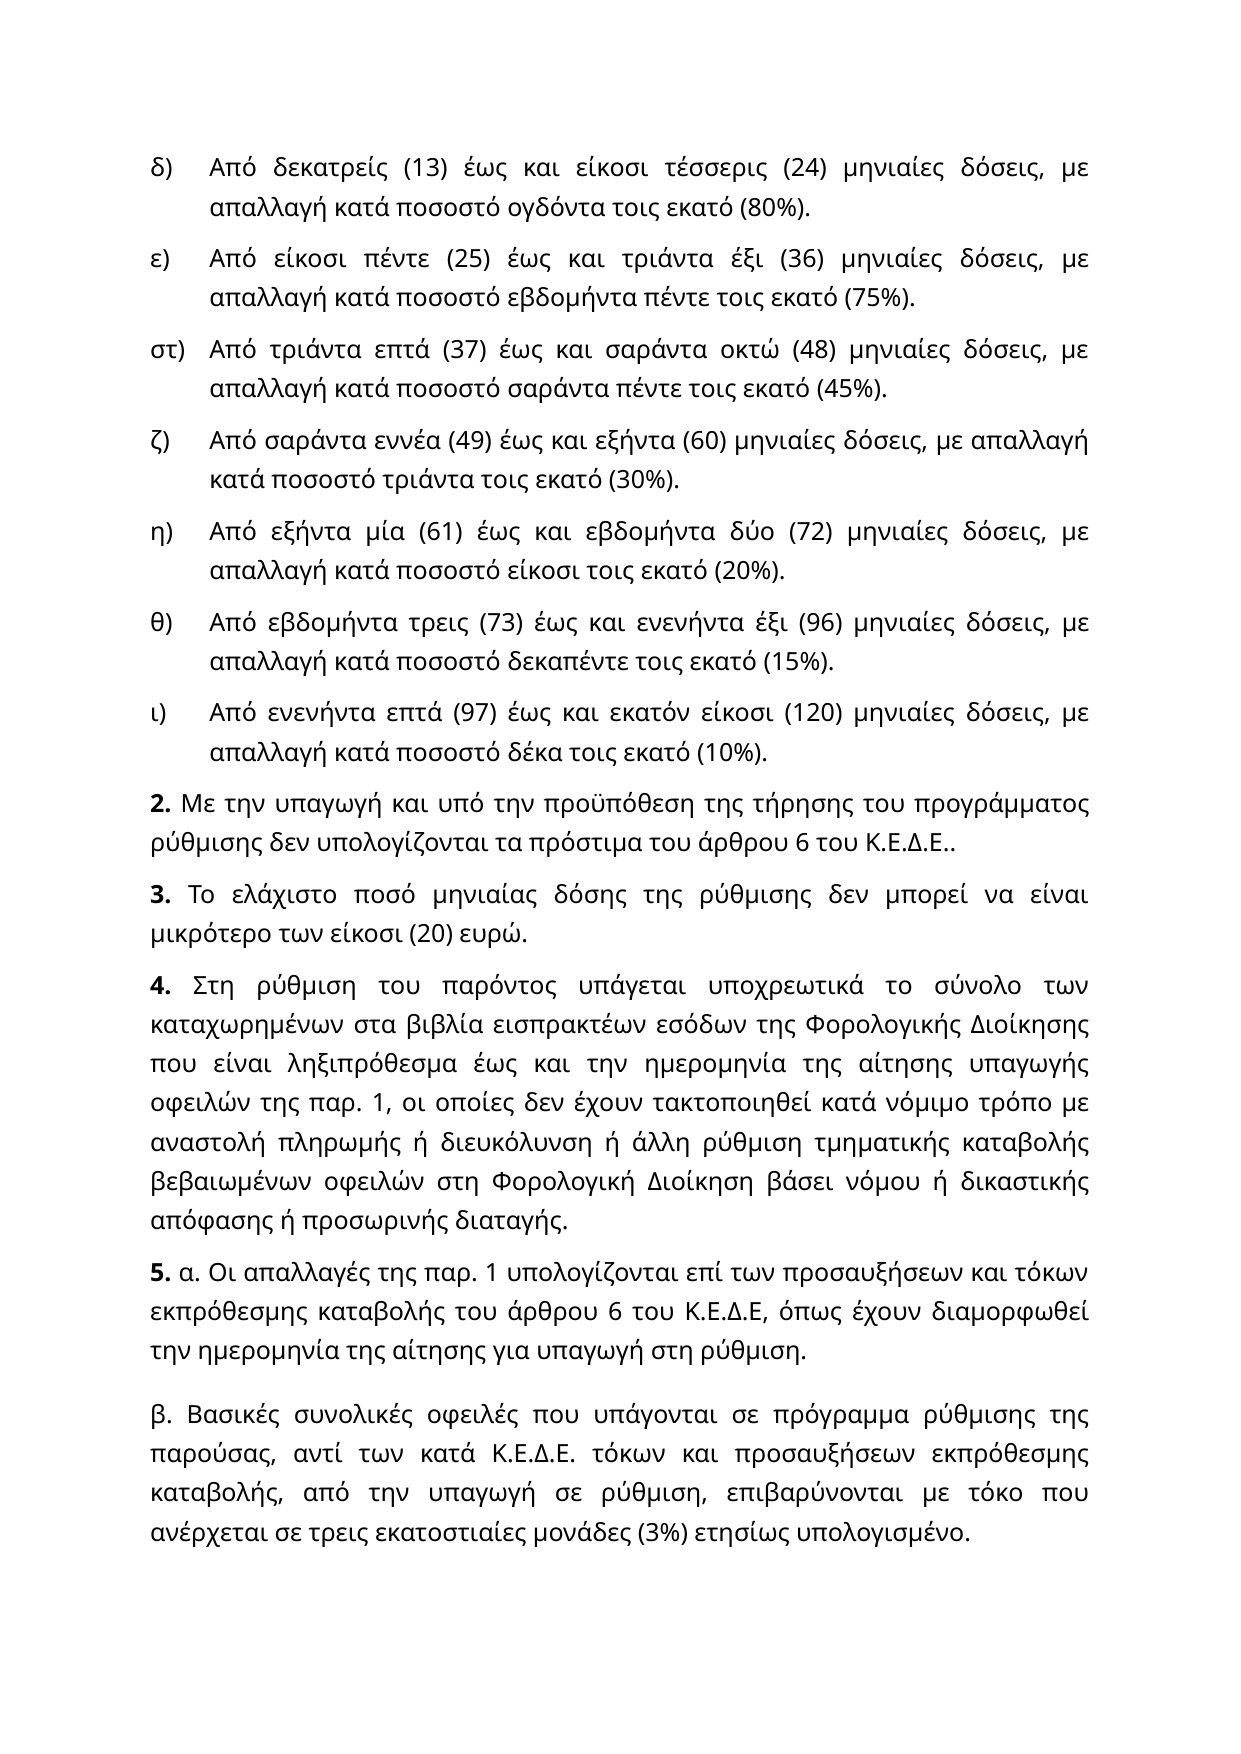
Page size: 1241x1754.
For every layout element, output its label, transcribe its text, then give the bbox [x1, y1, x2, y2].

list ζ) Από σαράντα εννέα (49) έως και εξήντα (60) μηνιαίες δόσεις, με απαλλαγή κατά ποσοστό τριάντα τοις εκατό (30%). [150, 422, 1090, 496]
text 2. Με την υπαγωγή και υπό την προϋπόθεση της τήρησης του προγράμματος ρύθμισης δεν υπολογίζονται τα πρόστιμα του άρθρου 6 του Κ.Ε.Δ.Ε.. [150, 786, 1090, 859]
text 3. Το ελάχιστο ποσό μηνιαίας δόσης της ρύθμισης δεν μπορεί να είναι μικρότερο των είκοσι (20) ευρώ. [150, 877, 1090, 950]
text 5. α. Οι απαλλαγές της παρ. 1 υπολογίζονται επί των προσαυξήσεων και τόκων εκπρόθεσμης καταβολής του άρθρου 6 του Κ.Ε.Δ.Ε, όπως έχουν διαμορφωθεί την ημερομηνία της αίτησης για υπαγωγή στη ρύθμιση. [150, 1254, 1090, 1367]
list ι) Από ενενήντα επτά (97) έως και εκατόν είκοσι (120) μηνιαίες δόσεις, με απαλλαγή κατά ποσοστό δέκα τοις εκατό (10%). [150, 695, 1090, 768]
text 4. Στη ρύθμιση του παρόντος υπάγεται υποχρεωτικά το σύνολο των καταχωρημένων στα βιβλία εισπρακτέων εσόδων της Φορολογικής Διοίκησης που είναι ληξιπρόθεσμα έως και την ημερομηνία της αίτησης υπαγωγής οφειλών της παρ. 1, οι οποίες δεν έχουν τακτοποιηθεί κατά νόμιμο τρόπο με αναστολή πληρωμής ή διευκόλυνση ή άλλη ρύθμιση τμηματικής καταβολής βεβαιωμένων οφειλών στη Φορολογική Διοίκηση βάσει νόμου ή δικαστικής απόφασης ή προσωρινής διαταγής. [150, 967, 1090, 1237]
text β. Βασικές συνολικές οφειλές που υπάγονται σε πρόγραμμα ρύθμισης της παρούσας, αντί των κατά Κ.Ε.Δ.Ε. τόκων και προσαυξήσεων εκπρόθεσμης καταβολής, από την υπαγωγή σε ρύθμιση, επιβαρύνονται με τόκο που ανέρχεται σε τρεις εκατοστιαίες μονάδες (3%) ετησίως υπολογισμένο. [150, 1397, 1090, 1548]
list δ) Από δεκατρείς (13) έως και είκοσι τέσσερις (24) μηνιαίες δόσεις, με απαλλαγή κατά ποσοστό ογδόντα τοις εκατό (80%). [150, 150, 1090, 223]
list η) Από εξήντα μία (61) έως και εβδομήντα δύο (72) μηνιαίες δόσεις, με απαλλαγή κατά ποσοστό είκοσι τοις εκατό (20%). [150, 513, 1090, 587]
list ε) Από είκοσι πέντε (25) έως και τριάντα έξι (36) μηνιαίες δόσεις, με απαλλαγή κατά ποσοστό εβδομήντα πέντε τοις εκατό (75%). [150, 241, 1090, 314]
list θ) Από εβδομήντα τρεις (73) έως και ενενήντα έξι (96) μηνιαίες δόσεις, με απαλλαγή κατά ποσοστό δεκαπέντε τοις εκατό (15%). [150, 604, 1090, 677]
list στ) Από τριάντα επτά (37) έως και σαράντα οκτώ (48) μηνιαίες δόσεις, με απαλλαγή κατά ποσοστό σαράντα πέντε τοις εκατό (45%). [150, 332, 1090, 405]
